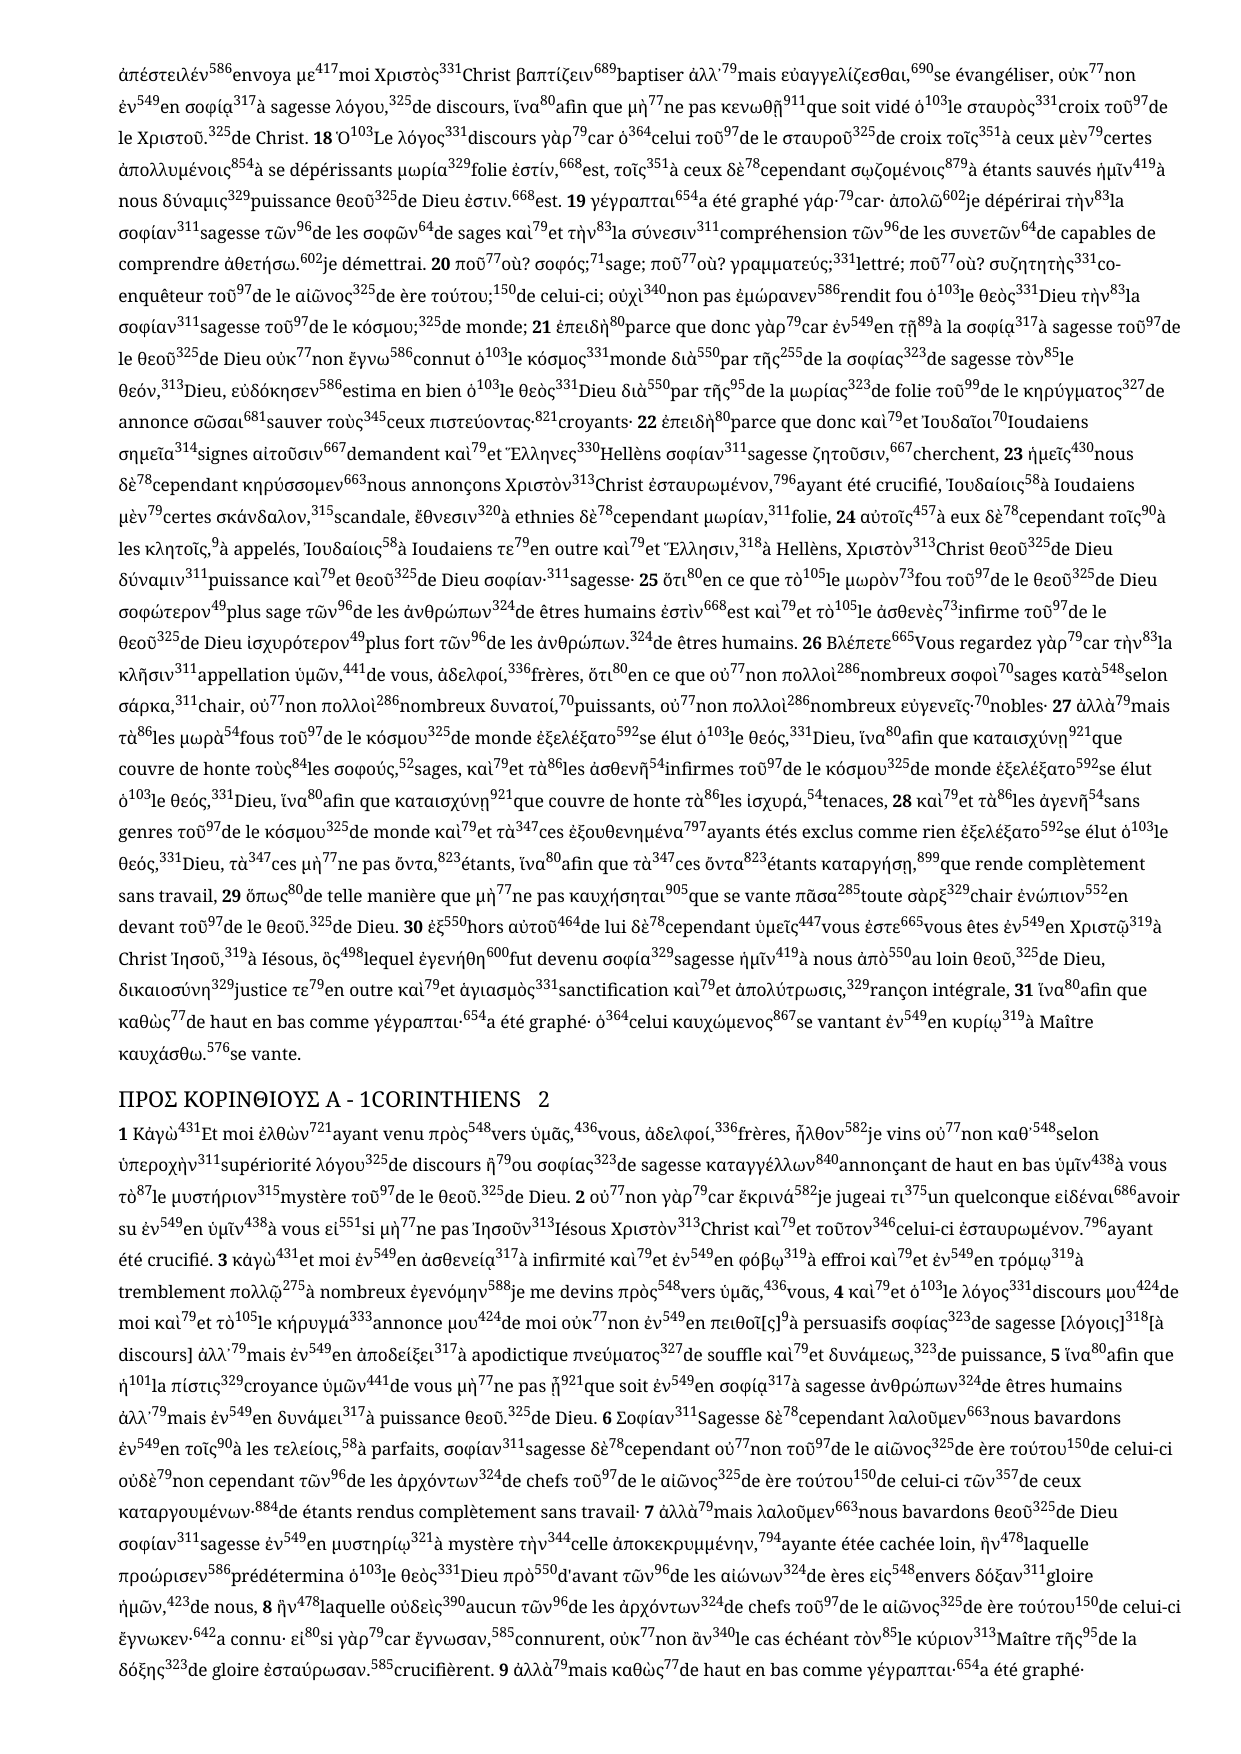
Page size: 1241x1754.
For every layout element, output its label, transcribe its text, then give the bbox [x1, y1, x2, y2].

text 1 Παῦλος331Paulus κλητὸς22appelé ἀπόστολος331envoyé Χριστοῦ325de Christ Ἰησοῦ325de Iésous διὰ550par θελήματος327de volonté θεοῦ325de Dieu καὶ79et Σωσθένης331Sosthène ὁ263le ἀδελφὸς331frère 2 τῇ89à la ἐκκλησίᾳ317à église τοῦ97de le θεοῦ325de Dieu ἡγιασμένοις800à ayants étés sanctifiés ἐν549en Χριστῷ319à Christ Ἰησοῦ,319à Iésous, τῇ350à celle οὔσῃ826à étante ἐν549en Κορίνθῳ,317à Corinthe, κλητοῖς9à appelés ἁγίοις,58à saints, σὺν549avec πᾶσιν377à tous τοῖς351à ceux ἐπικαλουμένοις854à se surnommants τὸ87le ὄνομα315nom τοῦ97de le κυρίου325de Maître ἡμῶν423de nous Ἰησοῦ325de Iésous Χριστοῦ325de Christ ἐν549en παντὶ275à tout τόπῳ,319à lieu, αὐτῶν463de eux καὶ79et ἡμῶν·423de nous· 3 χάρις329grâce ὑμῖν438à vous καὶ79et εἰρήνη329paix ἀπὸ550au loin θεοῦ325de Dieu πατρὸς325de père ἡμῶν423de nous καὶ79et κυρίου325de Maître Ἰησοῦ325de Iésous Χριστοῦ.325de Christ. 4 Εὐχαριστῶ664Je rends grâce τῷ91à le θεῷ319à Dieu μου424de moi πάντοτε77en tout moment περὶ550autour ὑμῶν441de vous ἐπὶ549sur τῇ89à la χάριτι317à grâce τοῦ97de le θεοῦ325de Dieu τῇ350à celle δοθείσῃ747à ayante étée donnée ὑμῖν438à vous ἐν549en Χριστῷ319à Christ Ἰησοῦ,319à Iésous, 5 ὅτι80en ce que ἐν549en παντὶ380à tout ἐπλουτίσθητε597vous fûtes enrichi ἐν549en αὐτῷ,458à lui, ἐν549en παντὶ275à tout λόγῳ319à discours καὶ79et πάσῃ273à toute γνώσει,317à connaissance, 6 καθὼς77de haut en bas comme τὸ105le μαρτύριον333témoignage τοῦ97de le Χριστοῦ325de Christ ἐβεβαιώθη600fut affermi ἐν549en ὑμῖν,438à vous, 7 ὥστε80de sorte que ὑμᾶς436vous μὴ77ne pas ὑστερεῖσθαι692être manqué ἐν549en μηδενὶ380à ne pas un χαρίσματι321à don de grâce ἀπεκδεχομένους848se attendants longuement τὴν83la ἀποκάλυψιν311découverte τοῦ97de le κυρίου325de Maître ἡμῶν423de nous Ἰησοῦ325de Iésous Χριστοῦ·325de Christ· 8 ὃς498lequel καὶ77aussi βεβαιώσει606affermira ὑμᾶς436vous ἕως552jusqu'à ce que τέλους327de achèvement ἀνεγκλήτους52sans accusations ἐν549en τῇ89à la ἡμέρᾳ317à journée τοῦ97de le κυρίου325de Maître ἡμῶν423de nous Ἰησοῦ325de Iésous [Χριστοῦ].325[de Christ]. 9 πιστὸς47croyable ὁ103le θεός,331Dieu, δι᾽550par οὗ492de lequel ἐκλήθητε597vous fûtes appelé εἰς548envers κοινωνίαν311communion τοῦ97de le υἱοῦ325de fils αὐτοῦ464de lui Ἰησοῦ325de Iésous Χριστοῦ325de Christ τοῦ97de le κυρίου325de Maître ἡμῶν.423de nous. 10 Παρακαλῶ664J'appelle à côté δὲ78cependant ὑμᾶς,436vous, ἀδελφοί,336frères, διὰ550par τοῦ99de le ὀνόματος327de nom τοῦ97de le κυρίου325de Maître ἡμῶν423de nous Ἰησοῦ325de Iésous Χριστοῦ,325de Christ, ἵνα80afin que τὸ87le αὐτὸ348même λέγητε918que vous disiez πάντες389tous καὶ79et μὴ77ne pas ᾖ921que soit ἐν549en ὑμῖν438à vous σχίσματα,332schismes, ἦτε918que vous soyez δὲ78cependant κατηρτισμένοι812ayants étés ajustés complètement ἐν549en τῷ91à le αὐτῷ144à même νοῒ319à intellect καὶ79et ἐν549en τῇ89à la αὐτῇ142à même γνώμῃ.317à opinion. 11 ἐδηλώθη600fut mis en évidence γάρ79car μοι420à moi περὶ550autour ὑμῶν,441de vous, ἀδελφοί336frères μου,424de moi, ὑπὸ550sous τῶν357de ceux Χλόης323de Chloes ὅτι80en ce que ἔριδες328discordes ἐν549en ὑμῖν438à vous εἰσιν.667sont. 12 λέγω664je dis δὲ78cependant τοῦτο348ce-ci ὅτι80en ce que ἕκαστος390chacun ὑμῶν441de vous λέγει·668dit· ἐγὼ431moi μέν79certes εἰμι664je suis Παύλου,325de Paulus, ἐγὼ431moi δὲ78cependant Ἀπολλῶ,325de Apollos, ἐγὼ431moi δὲ78cependant Κηφᾶ,325de Képhas, ἐγὼ431moi δὲ78cependant Χριστοῦ.325de Christ. 13 μεμέρισται654a été partagé ὁ103le Χριστός;331Christ; μὴ340ne pas Παῦλος331Paulus ἐσταυρώθη600fut crucifié ὑπὲρ550au-dessus ὑμῶν,441de vous, ἢ79ou εἰς548envers τὸ87le ὄνομα315nom Παύλου325de Paulus ἐβαπτίσθητε;597vous fûtes baptisé; 14 εὐχαριστῶ664je rends grâce [τῷ91[à le θεῷ]319à Dieu] ὅτι80en ce que οὐδένα373aucun ὑμῶν441de vous ἐβάπτισα582je baptisai εἰ551si μὴ77ne pas Κρίσπον313Krispos καὶ79et Γάϊον,313Gaios, 15 ἵνα80afin que μή77ne pas τις390un quelconque εἴπῃ899que dise ὅτι80en ce que εἰς548envers τὸ87le ἐμὸν220mien ὄνομα315nom ἐβαπτίσθητε.597vous fûtes baptisé. 16 ἐβάπτισα582je baptisai δὲ78cependant καὶ77aussi τὸν85le Στεφανᾶ325de Stéphanas οἶκον,313maison, λοιπὸν77pour le reste οὐκ77non οἶδα638j'ai su εἴ80si τινα269un quelconque ἄλλον373autre ἐβάπτισα.582je baptisai. 17 οὐ77non γὰρ79car ἀπέστειλέν586envoya με417moi Χριστὸς331Christ βαπτίζειν689baptiser ἀλλ᾽79mais εὐαγγελίζεσθαι,690se évangéliser, οὐκ77non ἐν549en σοφίᾳ317à sagesse λόγου,325de discours, ἵνα80afin que μὴ77ne pas κενωθῇ911que soit vidé ὁ103le σταυρὸς331croix τοῦ97de le Χριστοῦ.325de Christ. 18 Ὁ103Le λόγος331discours γὰρ79car ὁ364celui τοῦ97de le σταυροῦ325de croix τοῖς351à ceux μὲν79certes ἀπολλυμένοις854à se dépérissants μωρία329folie ἐστίν,668est, τοῖς351à ceux δὲ78cependant σῳζομένοις879à étants sauvés ἡμῖν419à nous δύναμις329puissance θεοῦ325de Dieu ἐστιν.668est. 19 γέγραπται654a été graphé γάρ·79car· ἀπολῶ602je dépérirai τὴν83la σοφίαν311sagesse τῶν96de les σοφῶν64de sages καὶ79et τὴν83la σύνεσιν311compréhension τῶν96de les συνετῶν64de capables de comprendre ἀθετήσω.602je démettrai. 20 ποῦ77où? σοφός;71sage; ποῦ77où? γραμματεύς;331lettré; ποῦ77où? συζητητὴς331co-enquêteur τοῦ97de le αἰῶνος325de ère τούτου;150de celui-ci; οὐχὶ340non pas ἐμώρανεν586rendit fou ὁ103le θεὸς331Dieu τὴν83la σοφίαν311sagesse τοῦ97de le κόσμου;325de monde; 21 ἐπειδὴ80parce que donc γὰρ79car ἐν549en τῇ89à la σοφίᾳ317à sagesse τοῦ97de le θεοῦ325de Dieu οὐκ77non ἔγνω586connut ὁ103le κόσμος331monde διὰ550par τῆς255de la σοφίας323de sagesse τὸν85le θεόν,313Dieu, εὐδόκησεν586estima en bien ὁ103le θεὸς331Dieu διὰ550par τῆς95de la μωρίας323de folie τοῦ99de le κηρύγματος327de annonce σῶσαι681sauver τοὺς345ceux πιστεύοντας·821croyants· 22 ἐπειδὴ80parce que donc καὶ79et Ἰουδαῖοι70Ioudaiens σημεῖα314signes αἰτοῦσιν667demandent καὶ79et Ἕλληνες330Hellèns σοφίαν311sagesse ζητοῦσιν,667cherchent, 23 ἡμεῖς430nous δὲ78cependant κηρύσσομεν663nous annonçons Χριστὸν313Christ ἐσταυρωμένον,796ayant été crucifié, Ἰουδαίοις58à Ioudaiens μὲν79certes σκάνδαλον,315scandale, ἔθνεσιν320à ethnies δὲ78cependant μωρίαν,311folie, 24 αὐτοῖς457à eux δὲ78cependant τοῖς90à les κλητοῖς,9à appelés, Ἰουδαίοις58à Ioudaiens τε79en outre καὶ79et Ἕλλησιν,318à Hellèns, Χριστὸν313Christ θεοῦ325de Dieu δύναμιν311puissance καὶ79et θεοῦ325de Dieu σοφίαν·311sagesse· 25 ὅτι80en ce que τὸ105le μωρὸν73fou τοῦ97de le θεοῦ325de Dieu σοφώτερον49plus sage τῶν96de les ἀνθρώπων324de êtres humains ἐστὶν668est καὶ79et τὸ105le ἀσθενὲς73infirme τοῦ97de le θεοῦ325de Dieu ἰσχυρότερον49plus fort τῶν96de les ἀνθρώπων.324de êtres humains. 26 Βλέπετε665Vous regardez γὰρ79car τὴν83la κλῆσιν311appellation ὑμῶν,441de vous, ἀδελφοί,336frères, ὅτι80en ce que οὐ77non πολλοὶ286nombreux σοφοὶ70sages κατὰ548selon σάρκα,311chair, οὐ77non πολλοὶ286nombreux δυνατοί,70puissants, οὐ77non πολλοὶ286nombreux εὐγενεῖς·70nobles· 27 ἀλλὰ79mais τὰ86les μωρὰ54fous τοῦ97de le κόσμου325de monde ἐξελέξατο592se élut ὁ103le θεός,331Dieu, ἵνα80afin que καταισχύνῃ921que couvre de honte τοὺς84les σοφούς,52sages, καὶ79et τὰ86les ἀσθενῆ54infirmes τοῦ97de le κόσμου325de monde ἐξελέξατο592se élut ὁ103le θεός,331Dieu, ἵνα80afin que καταισχύνῃ921que couvre de honte τὰ86les ἰσχυρά,54tenaces, 28 καὶ79et τὰ86les ἀγενῆ54sans genres τοῦ97de le κόσμου325de monde καὶ79et τὰ347ces ἐξουθενημένα797ayants étés exclus comme rien ἐξελέξατο592se élut ὁ103le θεός,331Dieu, τὰ347ces μὴ77ne pas ὄντα,823étants, ἵνα80afin que τὰ347ces ὄντα823étants καταργήσῃ,899que rende complètement sans travail, 29 ὅπως80de telle manière que μὴ77ne pas καυχήσηται905que se vante πᾶσα285toute σὰρξ329chair ἐνώπιον552en devant τοῦ97de le θεοῦ.325de Dieu. 30 ἐξ550hors αὐτοῦ464de lui δὲ78cependant ὑμεῖς447vous ἐστε665vous êtes ἐν549en Χριστῷ319à Christ Ἰησοῦ,319à Iésous, ὃς498lequel ἐγενήθη600fut devenu σοφία329sagesse ἡμῖν419à nous ἀπὸ550au loin θεοῦ,325de Dieu, δικαιοσύνη329justice τε79en outre καὶ79et ἁγιασμὸς331sanctification καὶ79et ἀπολύτρωσις,329rançon intégrale, 31 ἵνα80afin que καθὼς77de haut en bas comme γέγραπται·654a été graphé· ὁ364celui καυχώμενος867se vantant ἐν549en κυρίῳ319à Maître καυχάσθω.576se vante. [118, 59, 1181, 1065]
text 1 Κἀγὼ431Et moi ἐλθὼν721ayant venu πρὸς548vers ὑμᾶς,436vous, ἀδελφοί,336frères, ἦλθον582je vins οὐ77non καθ᾽548selon ὑπεροχὴν311supériorité λόγου325de discours ἢ79ou σοφίας323de sagesse καταγγέλλων840annonçant de haut en bas ὑμῖν438à vous τὸ87le μυστήριον315mystère τοῦ97de le θεοῦ.325de Dieu. 2 οὐ77non γὰρ79car ἔκρινά582je jugeai τι375un quelconque εἰδέναι686avoir su ἐν549en ὑμῖν438à vous εἰ551si μὴ77ne pas Ἰησοῦν313Iésous Χριστὸν313Christ καὶ79et τοῦτον346celui-ci ἐσταυρωμένον.796ayant été crucifié. 3 κἀγὼ431et moi ἐν549en ἀσθενείᾳ317à infirmité καὶ79et ἐν549en φόβῳ319à effroi καὶ79et ἐν549en τρόμῳ319à tremblement πολλῷ275à nombreux ἐγενόμην588je me devins πρὸς548vers ὑμᾶς,436vous, 4 καὶ79et ὁ103le λόγος331discours μου424de moi καὶ79et τὸ105le κήρυγμά333annonce μου424de moi οὐκ77non ἐν549en πειθοῖ[ς]9à persuasifs σοφίας323de sagesse [λόγοις]318[à discours] ἀλλ᾽79mais ἐν549en ἀποδείξει317à apodictique πνεύματος327de souffle καὶ79et δυνάμεως,323de puissance, 5 ἵνα80afin que ἡ101la πίστις329croyance ὑμῶν441de vous μὴ77ne pas ᾖ921que soit ἐν549en σοφίᾳ317à sagesse ἀνθρώπων324de êtres humains ἀλλ᾽79mais ἐν549en δυνάμει317à puissance θεοῦ.325de Dieu. 6 Σοφίαν311Sagesse δὲ78cependant λαλοῦμεν663nous bavardons ἐν549en τοῖς90à les τελείοις,58à parfaits, σοφίαν311sagesse δὲ78cependant οὐ77non τοῦ97de le αἰῶνος325de ère τούτου150de celui-ci οὐδὲ79non cependant τῶν96de les ἀρχόντων324de chefs τοῦ97de le αἰῶνος325de ère τούτου150de celui-ci τῶν357de ceux καταργουμένων·884de étants rendus complètement sans travail· 7 ἀλλὰ79mais λαλοῦμεν663nous bavardons θεοῦ325de Dieu σοφίαν311sagesse ἐν549en μυστηρίῳ321à mystère τὴν344celle ἀποκεκρυμμένην,794ayante étée cachée loin, ἣν478laquelle προώρισεν586prédétermina ὁ103le θεὸς331Dieu πρὸ550d'avant τῶν96de les αἰώνων324de ères εἰς548envers δόξαν311gloire ἡμῶν,423de nous, 8 ἣν478laquelle οὐδεὶς390aucun τῶν96de les ἀρχόντων324de chefs τοῦ97de le αἰῶνος325de ère τούτου150de celui-ci ἔγνωκεν·642a connu· εἰ80si γὰρ79car ἔγνωσαν,585connurent, οὐκ77non ἂν340le cas échéant τὸν85le κύριον313Maître τῆς95de la δόξης323de gloire ἐσταύρωσαν.585crucifièrent. 9 ἀλλὰ79mais καθὼς77de haut en bas comme γέγραπται·654a été graphé· ἃ481lesquels ὀφθαλμὸς331oeil οὐκ77non εἶδεν586vit καὶ79et οὖς333oreille οὐκ77non ἤκουσεν586écouta καὶ79et ἐπὶ548sur καρδίαν311coeur ἀνθρώπου325de être humain οὐκ77non ἀνέβη,586monta, ἃ481lesquels ἡτοίμασεν586prépara ὁ103le θεὸς331Dieu τοῖς351à ceux ἀγαπῶσιν827à aimants αὐτόν.452lui. 10 ἡμῖν419à nous γὰρ79car ἀπεκάλυψεν586découvrit ὁ103le θεὸς331Dieu διὰ550par τοῦ99de le πνεύματος·327de souffle· τὸ105le γὰρ79car πνεῦμα333souffle πάντα374tous ἐραυνᾷ,668scrute, καὶ77aussi τὰ86les βάθη314profondeurs τοῦ97de le θεοῦ.325de Dieu. 11 τίς410quel γὰρ79car οἶδεν642a su ἀνθρώπων324de êtres humains τὰ347ces τοῦ97de le ἀνθρώπου325de être humain εἰ551si μὴ77ne pas τὸ105le πνεῦμα333souffle τοῦ97de le ἀνθρώπου325de être humain τὸ500ce ἐν549en αὐτῷ;458à lui; οὕτως77ainsi καὶ77aussi τὰ347ces τοῦ97de le θεοῦ325de Dieu οὐδεὶς390aucun ἔγνωκεν642a connu εἰ551si μὴ77ne pas τὸ105le πνεῦμα333souffle τοῦ97de le θεοῦ.325de Dieu. 12 ἡμεῖς430nous δὲ78cependant οὐ77non τὸ87le πνεῦμα315souffle τοῦ97de le κόσμου325de monde ἐλάβομεν581nous prîmes ἀλλὰ79mais τὸ87le πνεῦμα315souffle τὸ482ce ἐκ550hors τοῦ97de le θεοῦ,325de Dieu, ἵνα80afin que εἰδῶμεν912que nous ayons su τὰ347ces ὑπὸ550sous τοῦ97de le θεοῦ325de Dieu χαρισθέντα745ayants étés faits grâce ἡμῖν·419à nous· 13 ἃ481lesquels καὶ77aussi λαλοῦμεν663nous bavardons οὐκ77non ἐν549en διδακτοῖς58à enseignés ἀνθρωπίνης14de humaine σοφίας323de sagesse λόγοις318à discours ἀλλ᾽79mais ἐν549en διδακτοῖς58à enseignés πνεύματος,327de souffle, πνευματικοῖς60à souffliques πνευματικὰ54souffliques συγκρίνοντες.839jugeants avec. 14 ψυχικὸς22psychique δὲ78cependant ἄνθρωπος331être humain οὐ77non δέχεται674se accepte τὰ347ces τοῦ99de le πνεύματος327de souffle τοῦ97de le θεοῦ·325de Dieu· μωρία329folie γὰρ79car αὐτῷ458à lui ἐστιν668est καὶ79et οὐ77non δύναται674se peut γνῶναι,681connaître, ὅτι80en ce que πνευματικῶς77souffliquement ἀνακρίνεται.680est jugé de bas en haut. 15 ὁ103le δὲ78cependant πνευματικὸς71soufflique ἀνακρίνει668juge de bas en haut [τὰ]347[ces] πάντα,270tous, αὐτὸς469lui δὲ78cependant ὑπ᾽550sous οὐδενὸς384de aucun ἀνακρίνεται.680est jugé de bas en haut. 16 τίς410quel γὰρ79car ἔγνω586connut νοῦν313intellect κυρίου,325de Maître, ὃς498lequel συμβιβάσει606conciliera αὐτόν;452lui; ἡμεῖς430nous δὲ78cependant νοῦν313intellect Χριστοῦ325de Christ ἔχομεν.663nous avons. [118, 1118, 1181, 1682]
text ΠΡΟΣ ΚΟΡΙΝΘΙΟΥΣ Α - 1CORINTHIENS 2 [118, 1084, 1181, 1113]
